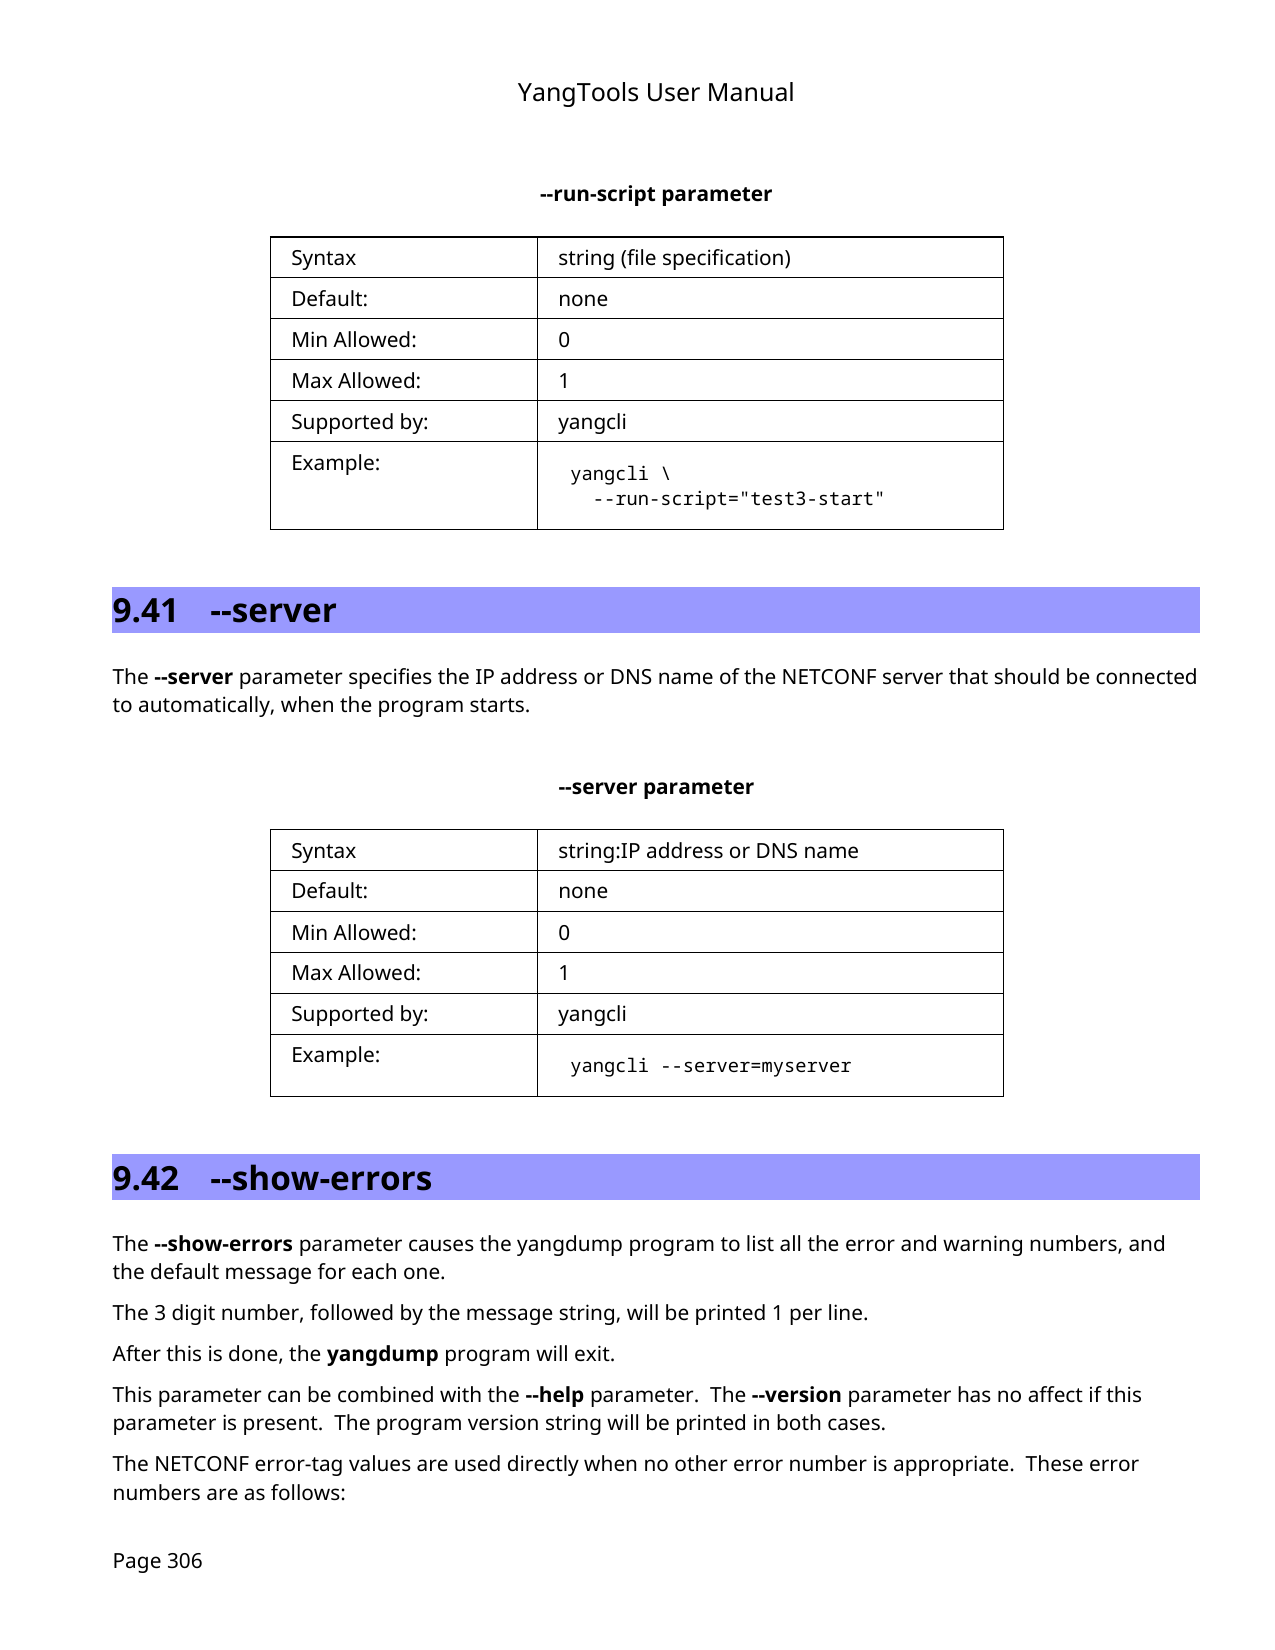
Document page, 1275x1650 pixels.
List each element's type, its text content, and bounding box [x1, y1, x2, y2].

table_header string:IP address or DNS name [538, 830, 1003, 870]
table_cell Example: [271, 442, 537, 528]
subtitle --show-errors [112, 1154, 1200, 1200]
table_header Syntax [271, 830, 537, 870]
table_cell Min Allowed: [271, 912, 537, 952]
table_cell Default: [271, 871, 537, 911]
subtitle --run-script parameter [127, 179, 1185, 208]
table_header string (file specification) [538, 238, 1003, 277]
text The --server parameter specifies the IP address or DNS name of the NETCONF server that should be connected to automatically, when the program starts. [112, 662, 1200, 719]
text The NETCONF error-tag values are used directly when no other error number is appropriate. These error numbers are as follows: [112, 1449, 1200, 1506]
table_cell yangcli [538, 994, 1003, 1034]
subtitle --server [112, 587, 1200, 633]
table_cell 1 [538, 360, 1003, 400]
text The --show-errors parameter causes the yangdump program to list all the error and warning numbers, and the default message for each one. [112, 1229, 1200, 1286]
table_cell 1 [538, 953, 1003, 993]
table_header Syntax [271, 238, 537, 277]
table_cell none [538, 871, 1003, 911]
table_cell 0 [538, 912, 1003, 952]
table_cell Min Allowed: [271, 319, 537, 359]
text The 3 digit number, followed by the message string, will be printed 1 per line. [112, 1298, 1200, 1327]
table_cell Example: [271, 1035, 537, 1096]
subtitle --server parameter [127, 772, 1185, 801]
table_cell none [538, 278, 1003, 318]
text After this is done, the yangdump program will exit. [112, 1339, 1200, 1368]
table_cell Supported by: [271, 994, 537, 1034]
table_cell yangcli [538, 401, 1003, 441]
table_cell Max Allowed: [271, 953, 537, 993]
table_cell 0 [538, 319, 1003, 359]
table_cell Supported by: [271, 401, 537, 441]
table_cell Default: [271, 278, 537, 318]
text This parameter can be combined with the --help parameter. The --version parameter has no affect if this parameter is present. The program version string will be printed in both cases. [112, 1380, 1200, 1437]
table_cell yangcli \ --run-script="test3-start" [538, 442, 1003, 528]
table_cell yangcli --server=myserver [538, 1035, 1003, 1096]
table_cell Max Allowed: [271, 360, 537, 400]
